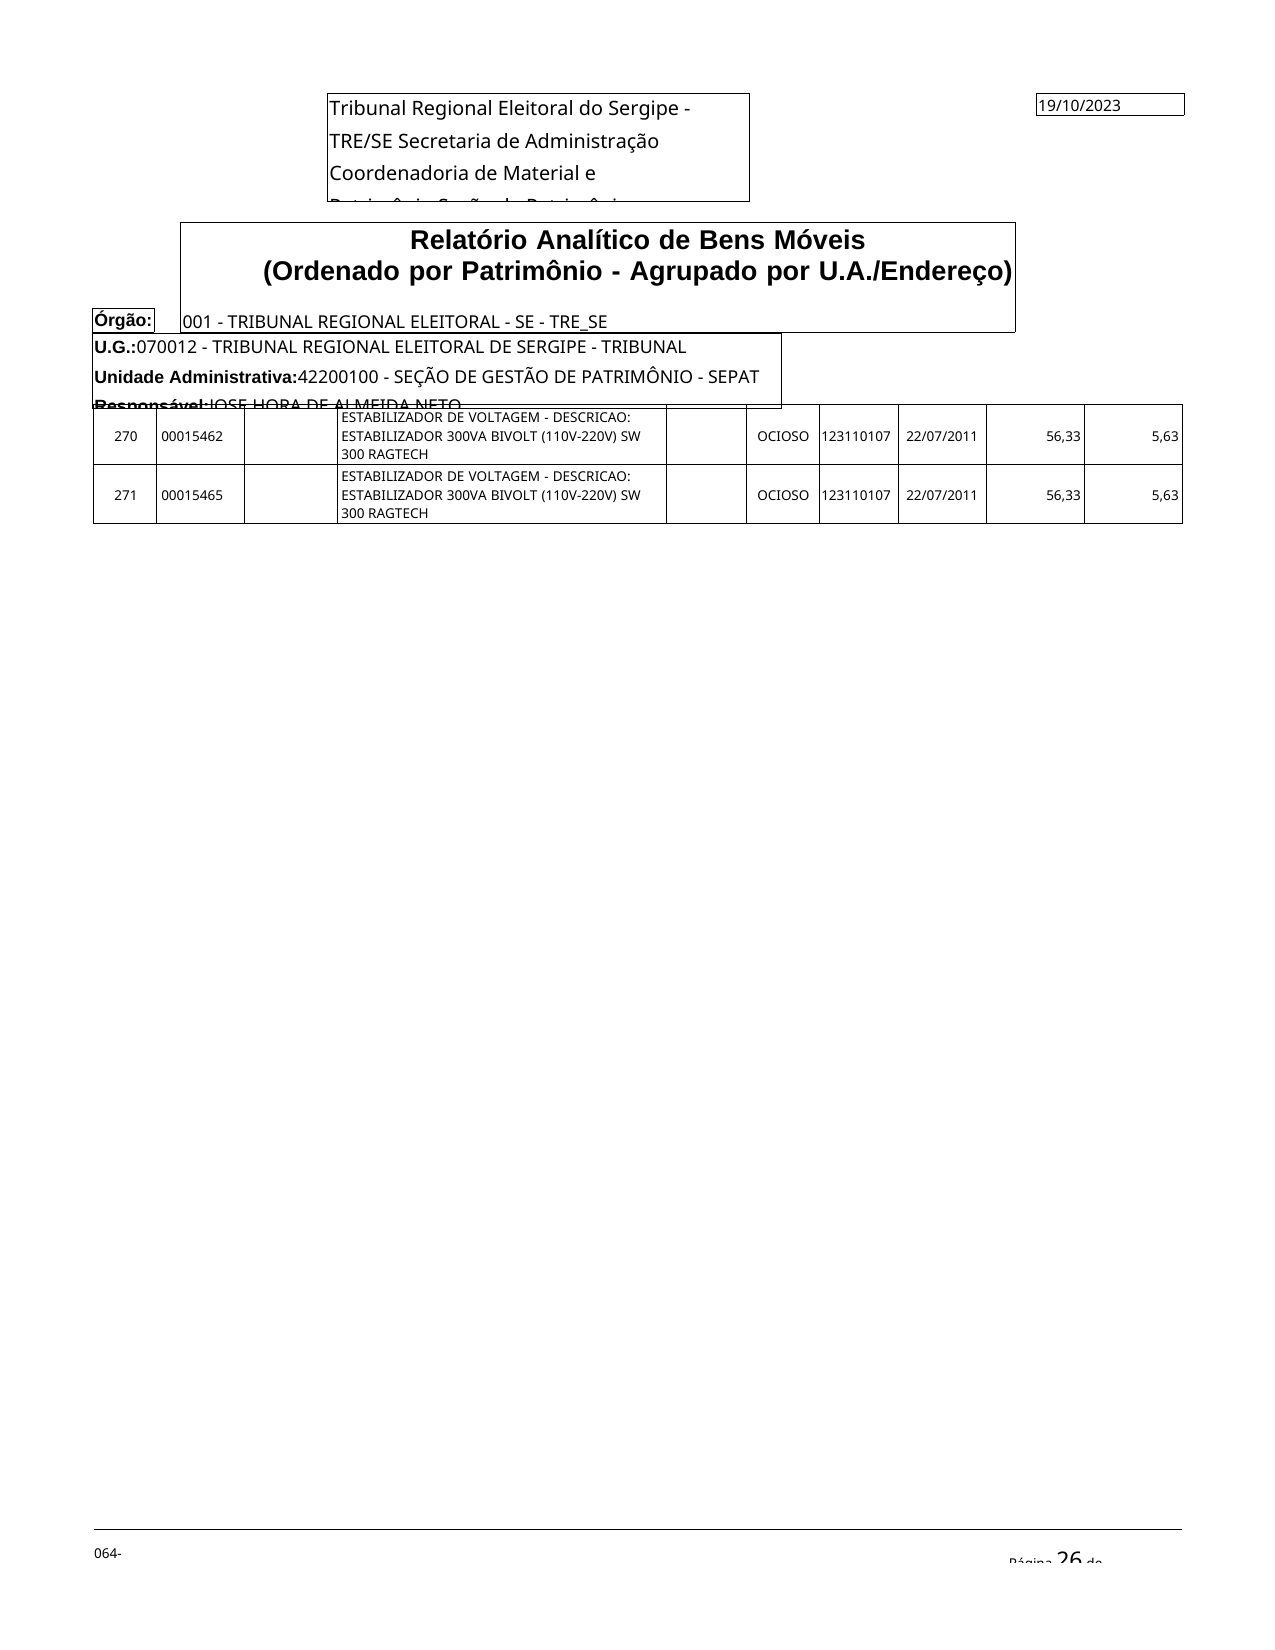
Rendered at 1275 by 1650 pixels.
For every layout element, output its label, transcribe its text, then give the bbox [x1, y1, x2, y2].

table_cell OCIOSO [747, 405, 819, 463]
table_cell [667, 405, 746, 463]
table_cell 270 [94, 405, 156, 463]
table_cell 22/07/2011 [899, 465, 986, 523]
table_cell OCIOSO [747, 465, 819, 523]
table_cell 271 [94, 465, 156, 523]
table_cell [245, 405, 337, 463]
table_cell 00015465 [157, 465, 244, 523]
table_cell [245, 465, 337, 523]
table_cell ESTABILIZADOR DE VOLTAGEM - DESCRICAO: ESTABILIZADOR 300VA BIVOLT (110V-220V) SW 300 RAGTECH [338, 405, 666, 463]
table_cell 00015462 [157, 405, 244, 463]
table_cell 56,33 [987, 465, 1084, 523]
table_cell 56,33 [987, 405, 1084, 463]
table_cell 5,63 [1085, 405, 1182, 463]
table_cell [667, 465, 746, 523]
table_cell 123110107 [820, 465, 898, 523]
table_cell ESTABILIZADOR DE VOLTAGEM - DESCRICAO: ESTABILIZADOR 300VA BIVOLT (110V-220V) SW 300 RAGTECH [338, 465, 666, 523]
table_cell 5,63 [1085, 465, 1182, 523]
table_cell 22/07/2011 [899, 405, 986, 463]
table_cell 123110107 [820, 405, 898, 463]
